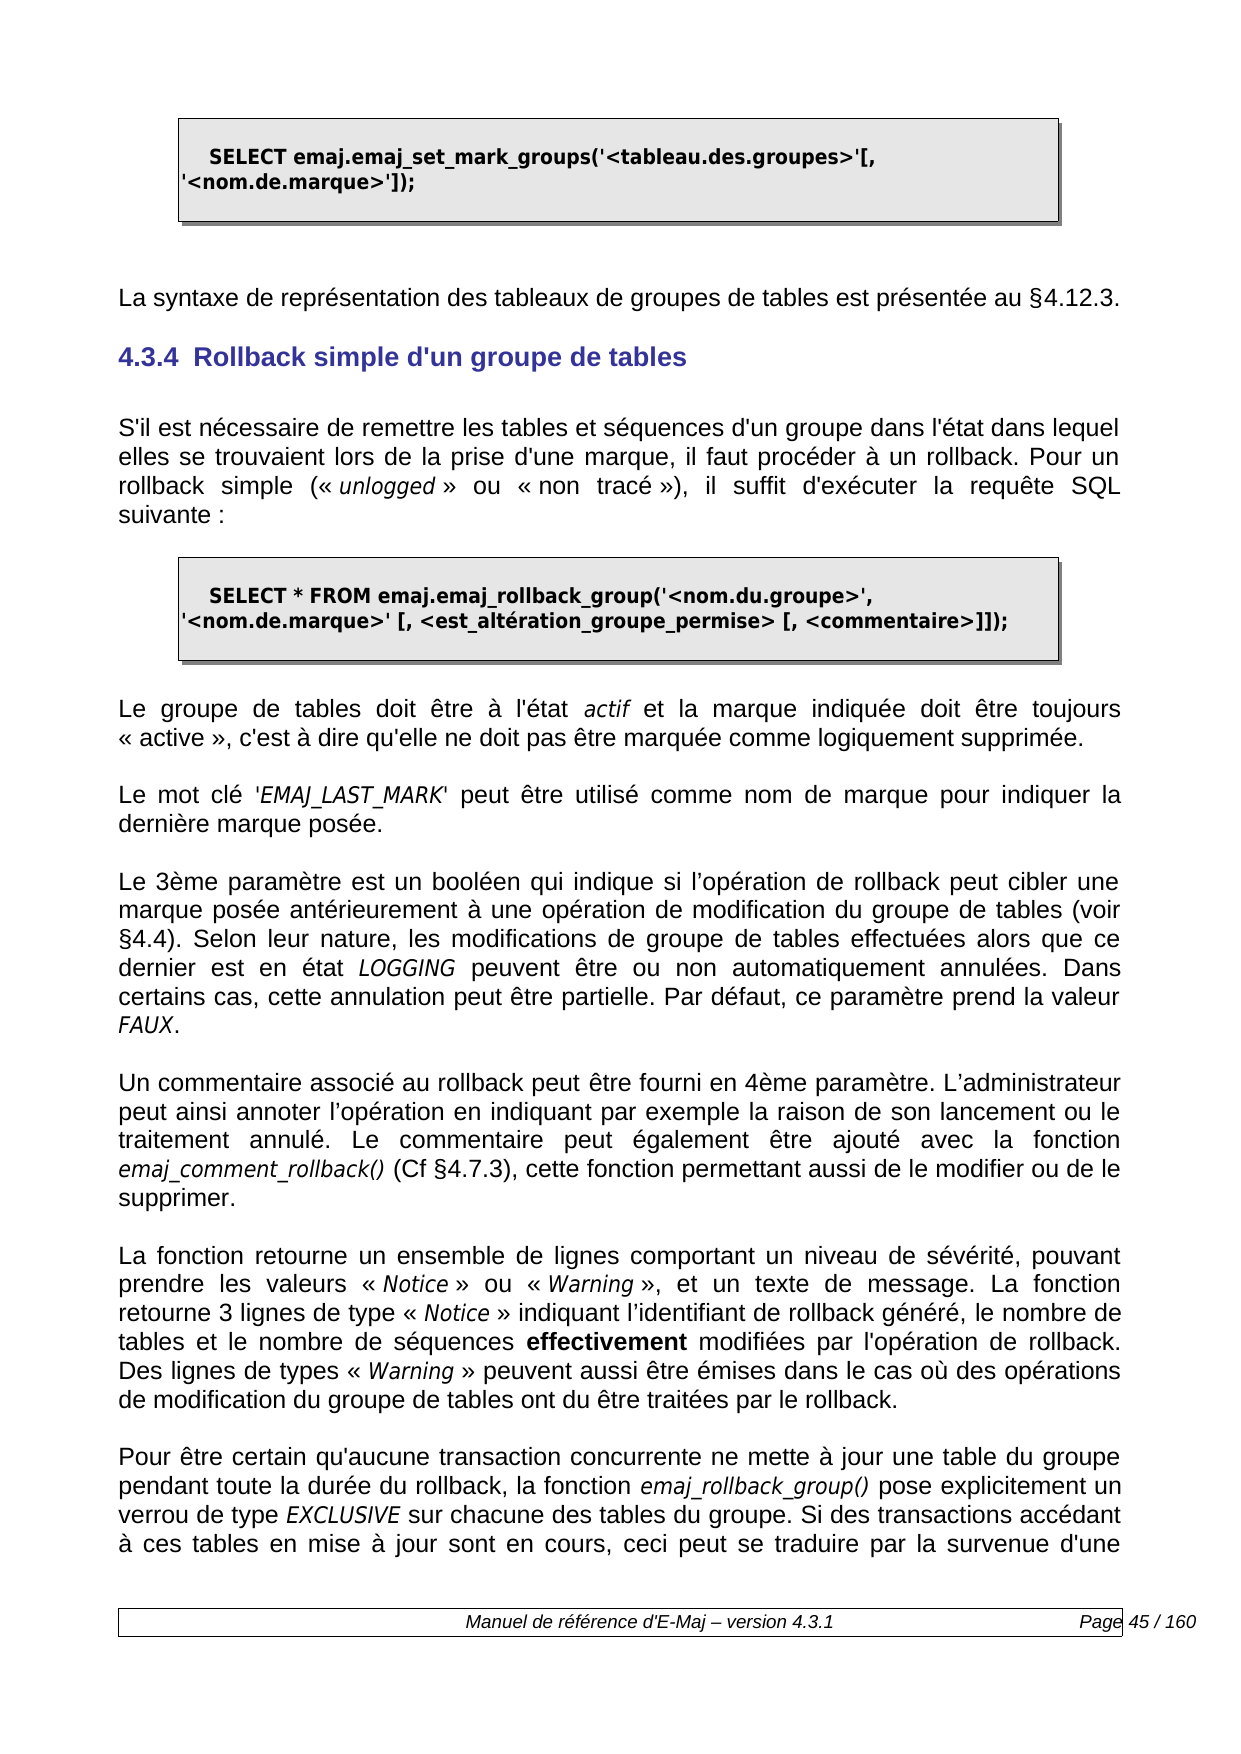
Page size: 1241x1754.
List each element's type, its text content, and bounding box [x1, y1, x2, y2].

subtitle Rollback simple d'un groupe de tables [118, 341, 1122, 372]
text Le 3ème paramètre est un booléen qui indique si l’opération de rollback peut cibler une marque posée antérieurement à une opération de modification du groupe de tables (voir §4.4). Selon leur nature, les modifications de groupe de tables effectuées alors que ce dernier est en état LOGGING peuvent être ou non automatiquement annulées. Dans certains cas, cette annulation peut être partielle. Par défaut, ce paramètre prend la valeur FAUX. [118, 867, 1122, 1039]
text Pour être certain qu'aucune transaction concurrente ne mette à jour une table du groupe pendant toute la durée du rollback, la fonction emaj_rollback_group() pose explicitement un verrou de type EXCLUSIVE sur chacune des tables du groupe. Si des transactions accédant à ces tables en mise à jour sont en cours, ceci peut se traduire par la survenue d'une [118, 1442, 1122, 1557]
text Le groupe de tables doit être à l'état actif et la marque indiquée doit être toujours « active », c'est à dire qu'elle ne doit pas être marquée comme logiquement supprimée. [118, 694, 1122, 751]
text S'il est nécessaire de remettre les tables et séquences d'un groupe dans l'état dans lequel elles se trouvaient lors de la prise d'une marque, il faut procéder à un rollback. Pour un rollback simple (« unlogged » ou « non tracé »), il suffit d'exécuter la requête SQL suivante : [118, 413, 1122, 528]
text SELECT * FROM emaj.emaj_rollback_group('<nom.du.groupe>', '<nom.de.marque>' [, <est_altération_groupe_permise> [, <commentaire>]]); [179, 582, 1058, 630]
text SELECT emaj.emaj_set_mark_groups('<tableau.des.groupes>'[, '<nom.de.marque>']); [179, 142, 1058, 191]
text La fonction retourne un ensemble de lignes comportant un niveau de sévérité, pouvant prendre les valeurs « Notice » ou « Warning », et un texte de message. La fonction retourne 3 lignes de type « Notice » indiquant l’identifiant de rollback généré, le nombre de tables et le nombre de séquences effectivement modifiées par l'opération de rollback. Des lignes de types « Warning » peuvent aussi être émises dans le cas où des opérations de modification du groupe de tables ont du être traitées par le rollback. [118, 1241, 1122, 1413]
text La syntaxe de représentation des tableaux de groupes de tables est présentée au §4.12.3. [118, 283, 1122, 312]
text Le mot clé 'EMAJ_LAST_MARK' peut être utilisé comme nom de marque pour indiquer la dernière marque posée. [118, 780, 1122, 838]
text Un commentaire associé au rollback peut être fourni en 4ème paramètre. L’administrateur peut ainsi annoter l’opération en indiquant par exemple la raison de son lancement ou le traitement annulé. Le commentaire peut également être ajouté avec la fonction emaj_comment_rollback() (Cf §4.7.3), cette fonction permettant aussi de le modifier ou de le supprimer. [118, 1068, 1122, 1212]
